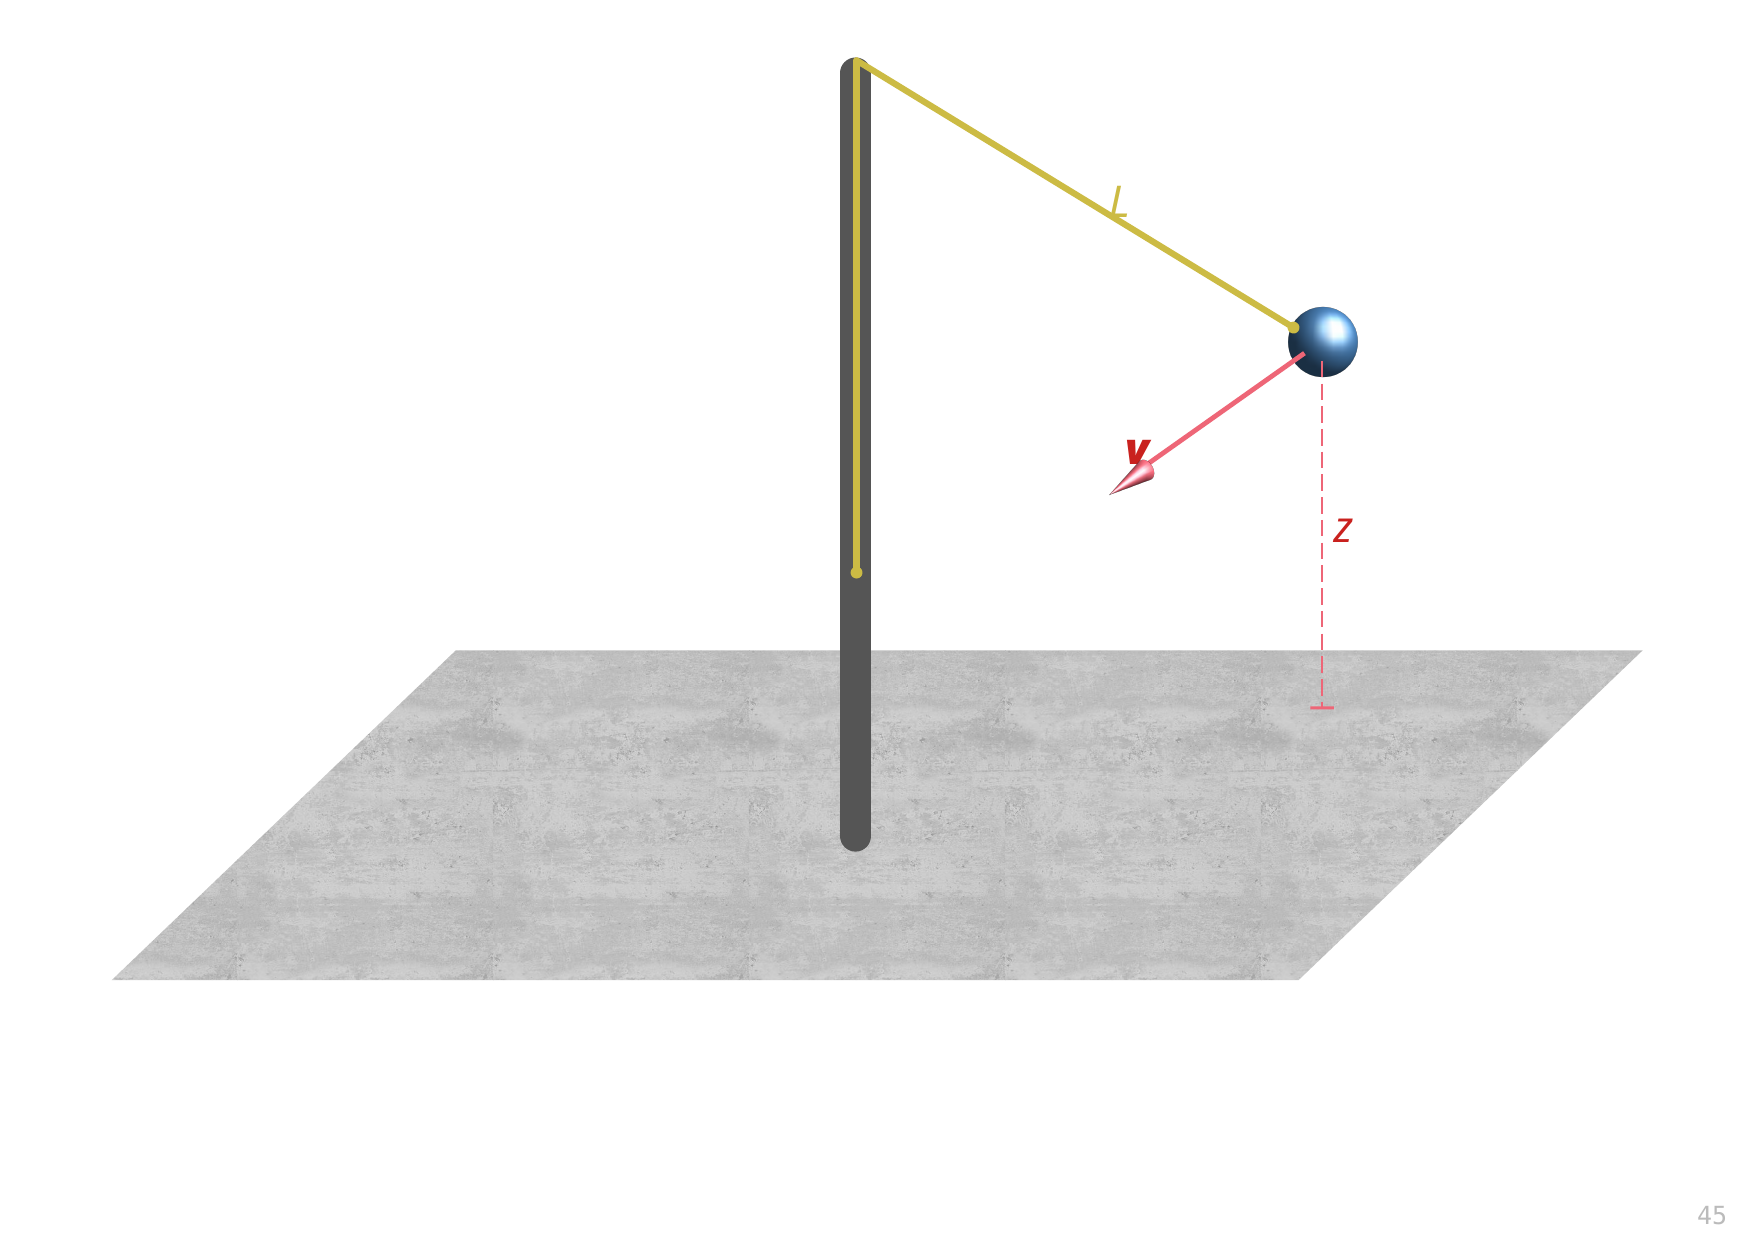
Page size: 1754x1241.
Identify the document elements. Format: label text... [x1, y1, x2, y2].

text_box [111, 650, 1643, 981]
text_box L [1094, 163, 1149, 222]
text_box v [1152, 457, 1164, 470]
text_box z [1318, 487, 1372, 547]
text_box v [1110, 410, 1164, 470]
